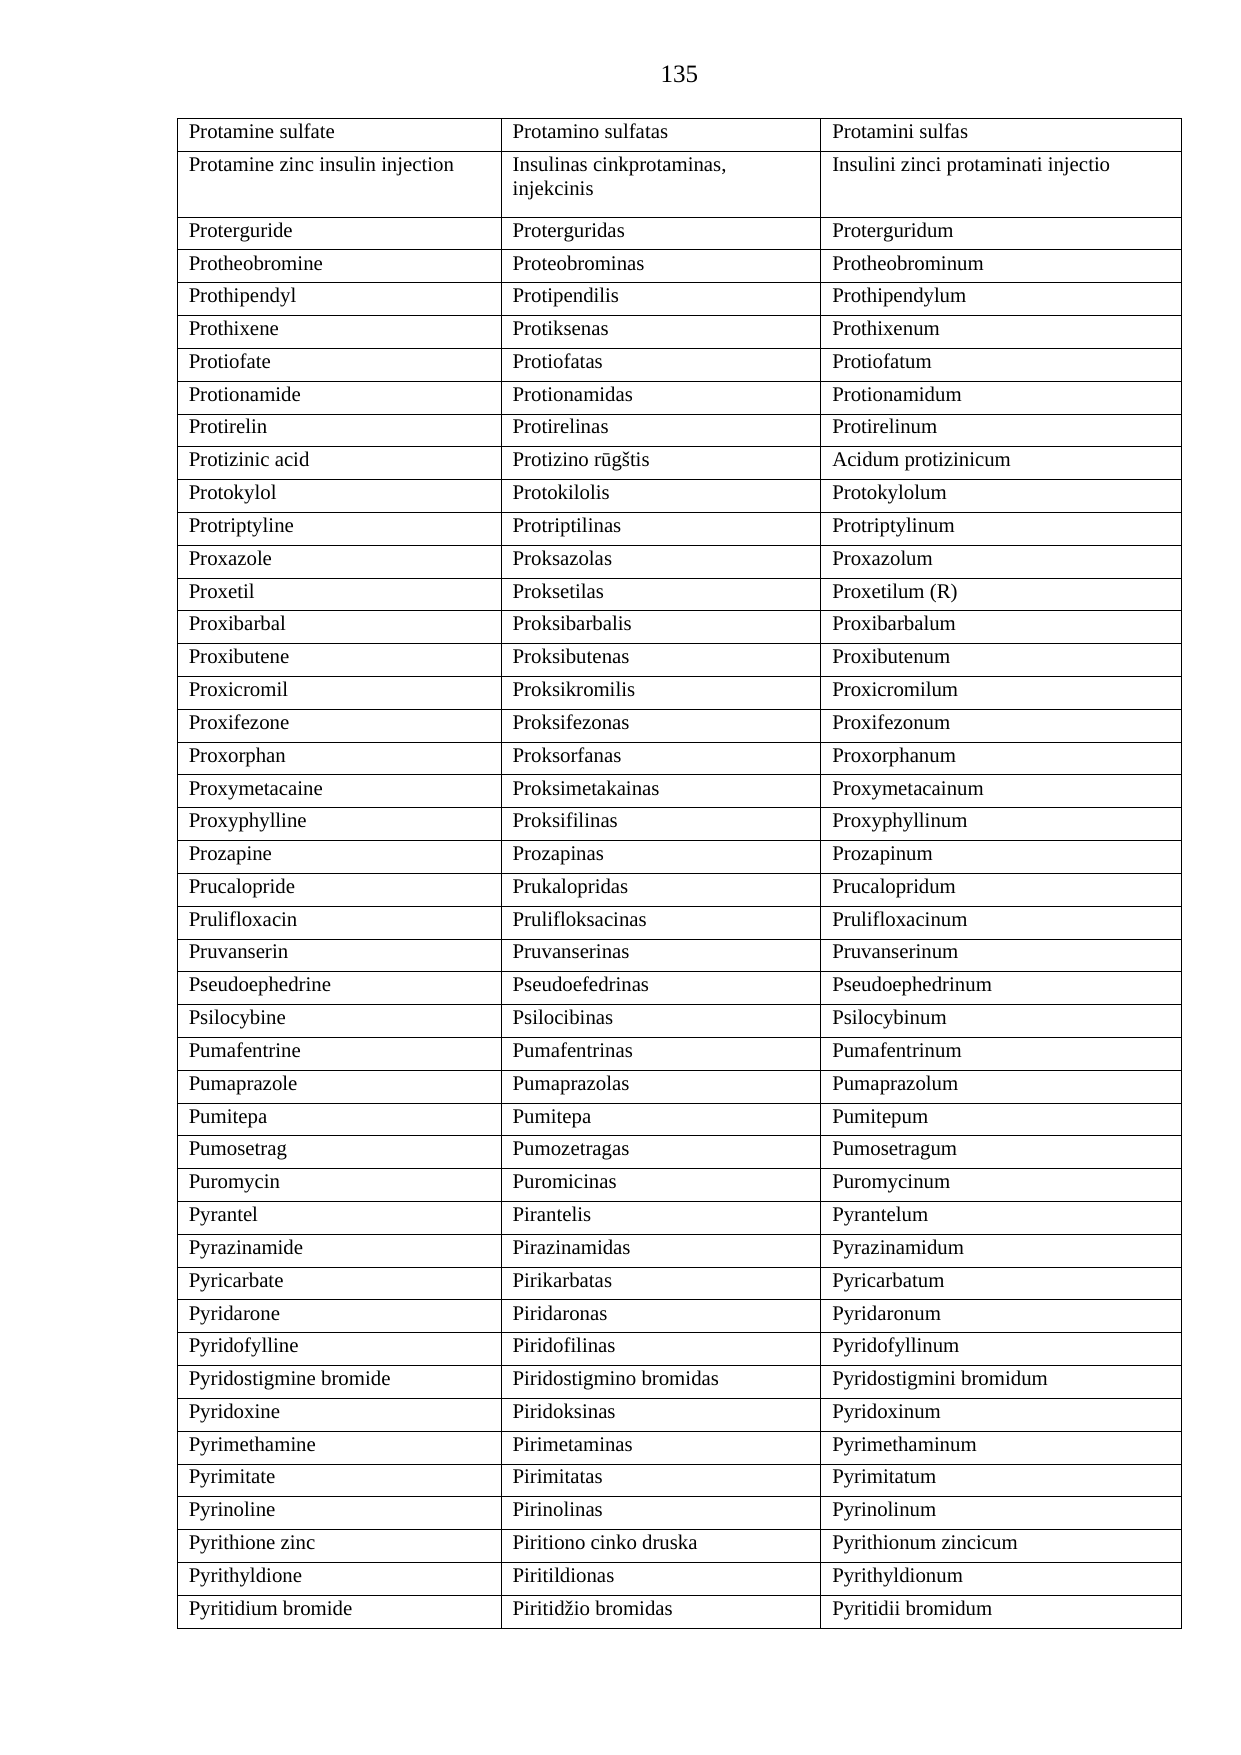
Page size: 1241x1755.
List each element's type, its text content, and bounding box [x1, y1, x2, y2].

table_cell Pumafentrine [178, 1038, 501, 1070]
table_cell Pseudoephedrine [178, 972, 501, 1004]
table_cell Proxorphan [178, 743, 501, 774]
table_cell Protionamidas [502, 382, 820, 413]
table_cell Prothipendylum [821, 283, 1181, 315]
table_cell Pyridofylline [178, 1333, 501, 1365]
table_cell Proxibutenum [821, 644, 1181, 676]
table_cell Pyritidium bromide [178, 1596, 501, 1627]
table_cell Proksifilinas [502, 808, 820, 840]
table_cell Prukalopridas [502, 874, 820, 906]
table_cell Pumaprazolas [502, 1071, 820, 1102]
table_cell Protokilolis [502, 480, 820, 512]
table_cell Pyridoxine [178, 1399, 501, 1431]
table_cell Pumafentrinum [821, 1038, 1181, 1070]
table_cell Prothipendyl [178, 283, 501, 315]
table_cell Piridofilinas [502, 1333, 820, 1365]
table_cell Proteobrominas [502, 250, 820, 282]
table_cell Pseudoephedrinum [821, 972, 1181, 1004]
table_cell Pyrimethaminum [821, 1432, 1181, 1463]
table_cell Protirelinas [502, 415, 820, 446]
table_cell Protizinic acid [178, 447, 501, 479]
table_cell Pyricarbatum [821, 1268, 1181, 1299]
table_cell Prozapine [178, 841, 501, 873]
table_cell Pruvanserin [178, 940, 501, 971]
table_cell Pyricarbate [178, 1268, 501, 1299]
table_cell Pumosetragum [821, 1136, 1181, 1168]
table_cell Pyridostigmine bromide [178, 1366, 501, 1398]
table_cell Proxymetacaine [178, 775, 501, 807]
table_cell Proxibarbal [178, 611, 501, 643]
table_cell Proksimetakainas [502, 775, 820, 807]
table_cell Protamini sulfas [821, 119, 1181, 151]
table_cell Pyrinolinum [821, 1497, 1181, 1529]
table_cell Proxetil [178, 579, 501, 610]
table_cell Proterguride [178, 218, 501, 249]
table_cell Protriptyline [178, 513, 501, 545]
table_cell Proxifezone [178, 710, 501, 742]
table_cell Protriptilinas [502, 513, 820, 545]
table_cell Pumitepa [178, 1104, 501, 1135]
table_cell Protizino rūgštis [502, 447, 820, 479]
table_cell Proxicromilum [821, 677, 1181, 709]
table_cell Pirinolinas [502, 1497, 820, 1529]
table_cell Pyridostigmini bromidum [821, 1366, 1181, 1398]
table_cell Proxymetacainum [821, 775, 1181, 807]
table_cell Proxazole [178, 546, 501, 577]
table_cell Proxibutene [178, 644, 501, 676]
table_cell Protamine sulfate [178, 119, 501, 151]
table_cell Piridoksinas [502, 1399, 820, 1431]
table_cell Pyrantelum [821, 1202, 1181, 1234]
table_cell Pumaprazolum [821, 1071, 1181, 1102]
table_cell Pumosetrag [178, 1136, 501, 1168]
table_cell Proksibarbalis [502, 611, 820, 643]
table_cell Piridaronas [502, 1300, 820, 1332]
table_cell Pyridarone [178, 1300, 501, 1332]
table_cell Pruvanserinum [821, 940, 1181, 971]
table_cell Prothixenum [821, 316, 1181, 348]
table_cell Proxyphyllinum [821, 808, 1181, 840]
table_cell Pruvanserinas [502, 940, 820, 971]
table_cell Protamine zinc insulin injection [178, 152, 501, 217]
table_cell Protipendilis [502, 283, 820, 315]
table_cell Pumaprazole [178, 1071, 501, 1102]
table_cell Prozapinum [821, 841, 1181, 873]
table_cell Proxorphanum [821, 743, 1181, 774]
table_cell Puromycin [178, 1169, 501, 1201]
table_cell Pirimitatas [502, 1465, 820, 1496]
table_cell Pyridaronum [821, 1300, 1181, 1332]
table_cell Pyrinoline [178, 1497, 501, 1529]
table_cell Acidum protizinicum [821, 447, 1181, 479]
table_cell Insulini zinci protaminati injectio [821, 152, 1181, 217]
table_cell Pyridofyllinum [821, 1333, 1181, 1365]
table_cell Proxyphylline [178, 808, 501, 840]
table_cell Proksifezonas [502, 710, 820, 742]
table_cell Psilocibinas [502, 1005, 820, 1037]
table_cell Pyrithyldionum [821, 1563, 1181, 1595]
table_cell Proxibarbalum [821, 611, 1181, 643]
table_cell Prucalopride [178, 874, 501, 906]
table_cell Proksibutenas [502, 644, 820, 676]
table_cell Protheobromine [178, 250, 501, 282]
table_cell Protiofate [178, 349, 501, 381]
table_cell Proterguridas [502, 218, 820, 249]
table_cell Piritiono cinko druska [502, 1530, 820, 1562]
table_cell Proxifezonum [821, 710, 1181, 742]
table_cell Prulifloxacin [178, 907, 501, 938]
table_cell Proxazolum [821, 546, 1181, 577]
table_cell Pyridoxinum [821, 1399, 1181, 1431]
table_cell Pirazinamidas [502, 1235, 820, 1267]
table_cell Protirelin [178, 415, 501, 446]
table_cell Protokylolum [821, 480, 1181, 512]
table_cell Puromicinas [502, 1169, 820, 1201]
table_cell Pirantelis [502, 1202, 820, 1234]
table_cell Protionamide [178, 382, 501, 413]
table_cell Pyrimethamine [178, 1432, 501, 1463]
table_cell Prothixene [178, 316, 501, 348]
table_cell Pyrazinamide [178, 1235, 501, 1267]
table_cell Piritidžio bromidas [502, 1596, 820, 1627]
table_cell Pyrimitate [178, 1465, 501, 1496]
table_cell Pumitepum [821, 1104, 1181, 1135]
table_cell Pirimetaminas [502, 1432, 820, 1463]
table_cell Pseudoefedrinas [502, 972, 820, 1004]
table_cell Protheobrominum [821, 250, 1181, 282]
table_cell Psilocybine [178, 1005, 501, 1037]
table_cell Proksazolas [502, 546, 820, 577]
table_cell Protokylol [178, 480, 501, 512]
table_cell Proksikromilis [502, 677, 820, 709]
table_cell Pyrithyldione [178, 1563, 501, 1595]
table_cell Pumitepa [502, 1104, 820, 1135]
table_cell Prulifloxacinum [821, 907, 1181, 938]
table_cell Pirikarbatas [502, 1268, 820, 1299]
table_cell Pyrimitatum [821, 1465, 1181, 1496]
table_cell Psilocybinum [821, 1005, 1181, 1037]
table_cell Protirelinum [821, 415, 1181, 446]
table_cell Protionamidum [821, 382, 1181, 413]
table_cell Protiksenas [502, 316, 820, 348]
table_cell Protiofatum [821, 349, 1181, 381]
table_cell Prulifloksacinas [502, 907, 820, 938]
table_cell Puromycinum [821, 1169, 1181, 1201]
table_cell Pumafentrinas [502, 1038, 820, 1070]
table_cell Pyrazinamidum [821, 1235, 1181, 1267]
table_cell Proxicromil [178, 677, 501, 709]
table_cell Proterguridum [821, 218, 1181, 249]
table_cell Piridostigmino bromidas [502, 1366, 820, 1398]
table_cell Protiofatas [502, 349, 820, 381]
table_cell Protriptylinum [821, 513, 1181, 545]
table_cell Insulinas cinkprotaminas, injekcinis [502, 152, 820, 217]
table_cell Pyrithione zinc [178, 1530, 501, 1562]
table_cell Proksetilas [502, 579, 820, 610]
table_cell Proxetilum (R) [821, 579, 1181, 610]
table_cell Pyrithionum zincicum [821, 1530, 1181, 1562]
table_cell Protamino sulfatas [502, 119, 820, 151]
table_cell Pumozetragas [502, 1136, 820, 1168]
table_cell Piritildionas [502, 1563, 820, 1595]
table_cell Proksorfanas [502, 743, 820, 774]
table_cell Prozapinas [502, 841, 820, 873]
table_cell Prucalopridum [821, 874, 1181, 906]
table_cell Pyrantel [178, 1202, 501, 1234]
table_cell Pyritidii bromidum [821, 1596, 1181, 1627]
